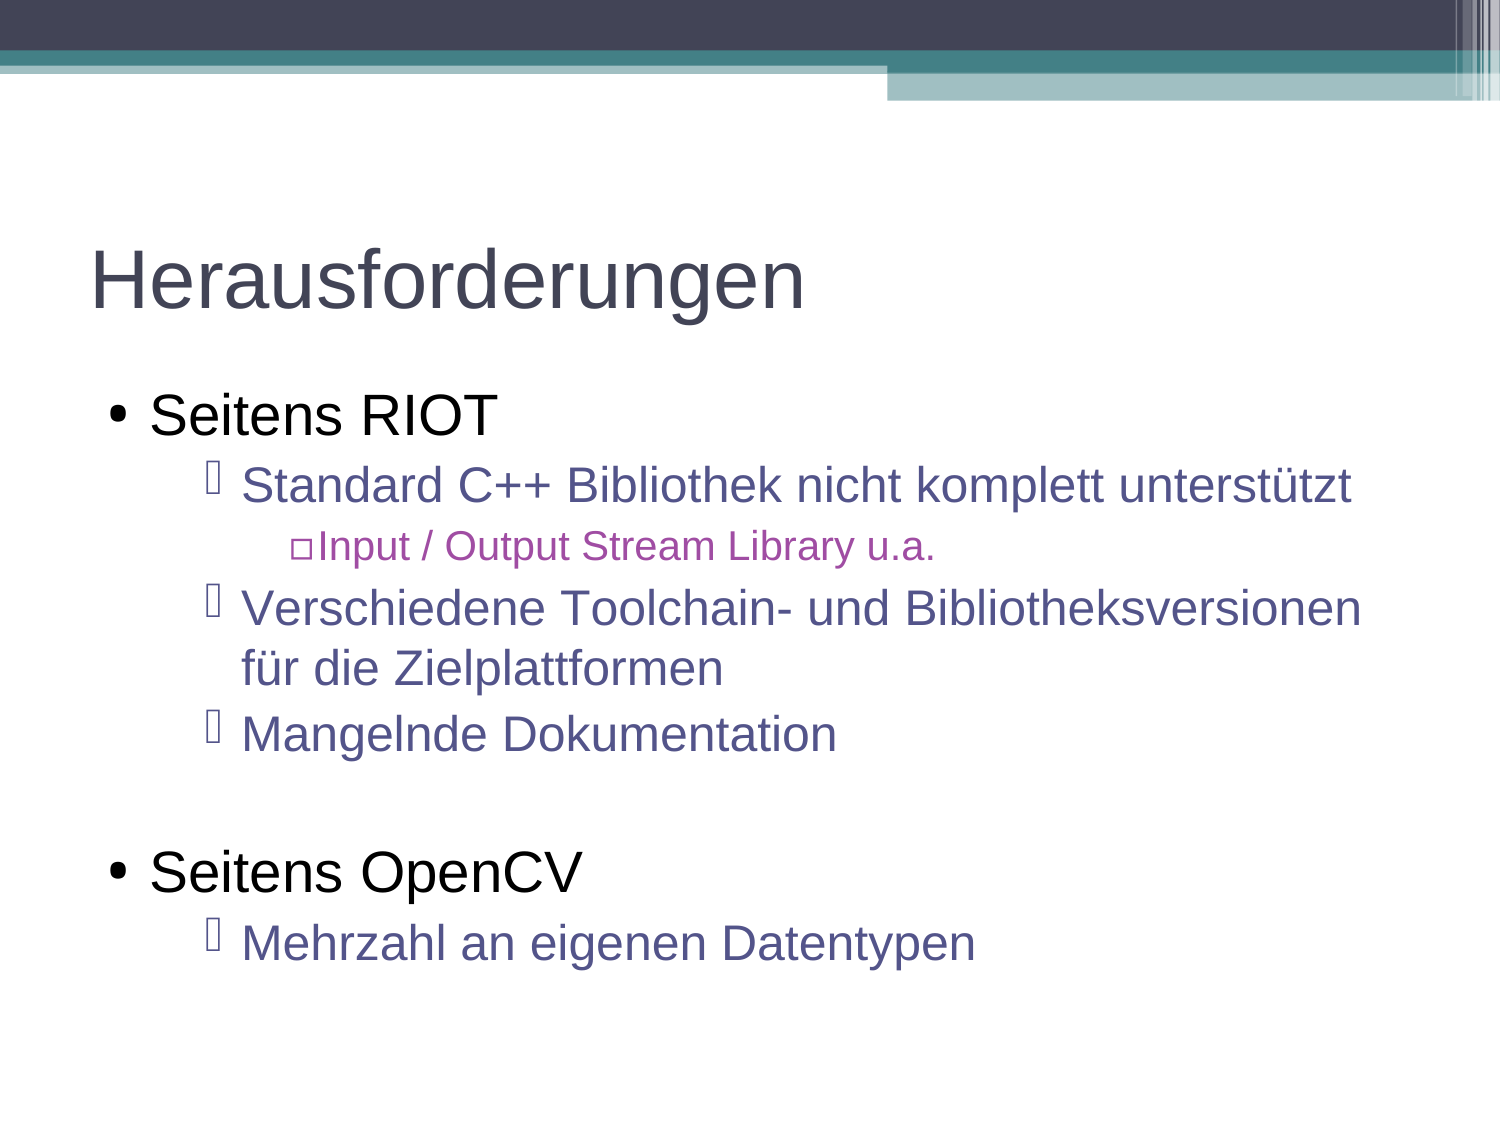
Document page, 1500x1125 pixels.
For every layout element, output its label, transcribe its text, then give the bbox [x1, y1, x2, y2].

title Herausforderungen [75, 167, 1426, 369]
list Seitens RIOT Standard C++ Bibliothek nicht komplett unterstützt Input / Output Stream Library u.a. Verschiedene Toolchain- und Bibliotheksversionen für die Zielplattformen Mangelnde Dokumentation Seitens OpenCV Mehrzahl an eigenen Datentypen [75, 369, 1426, 1022]
